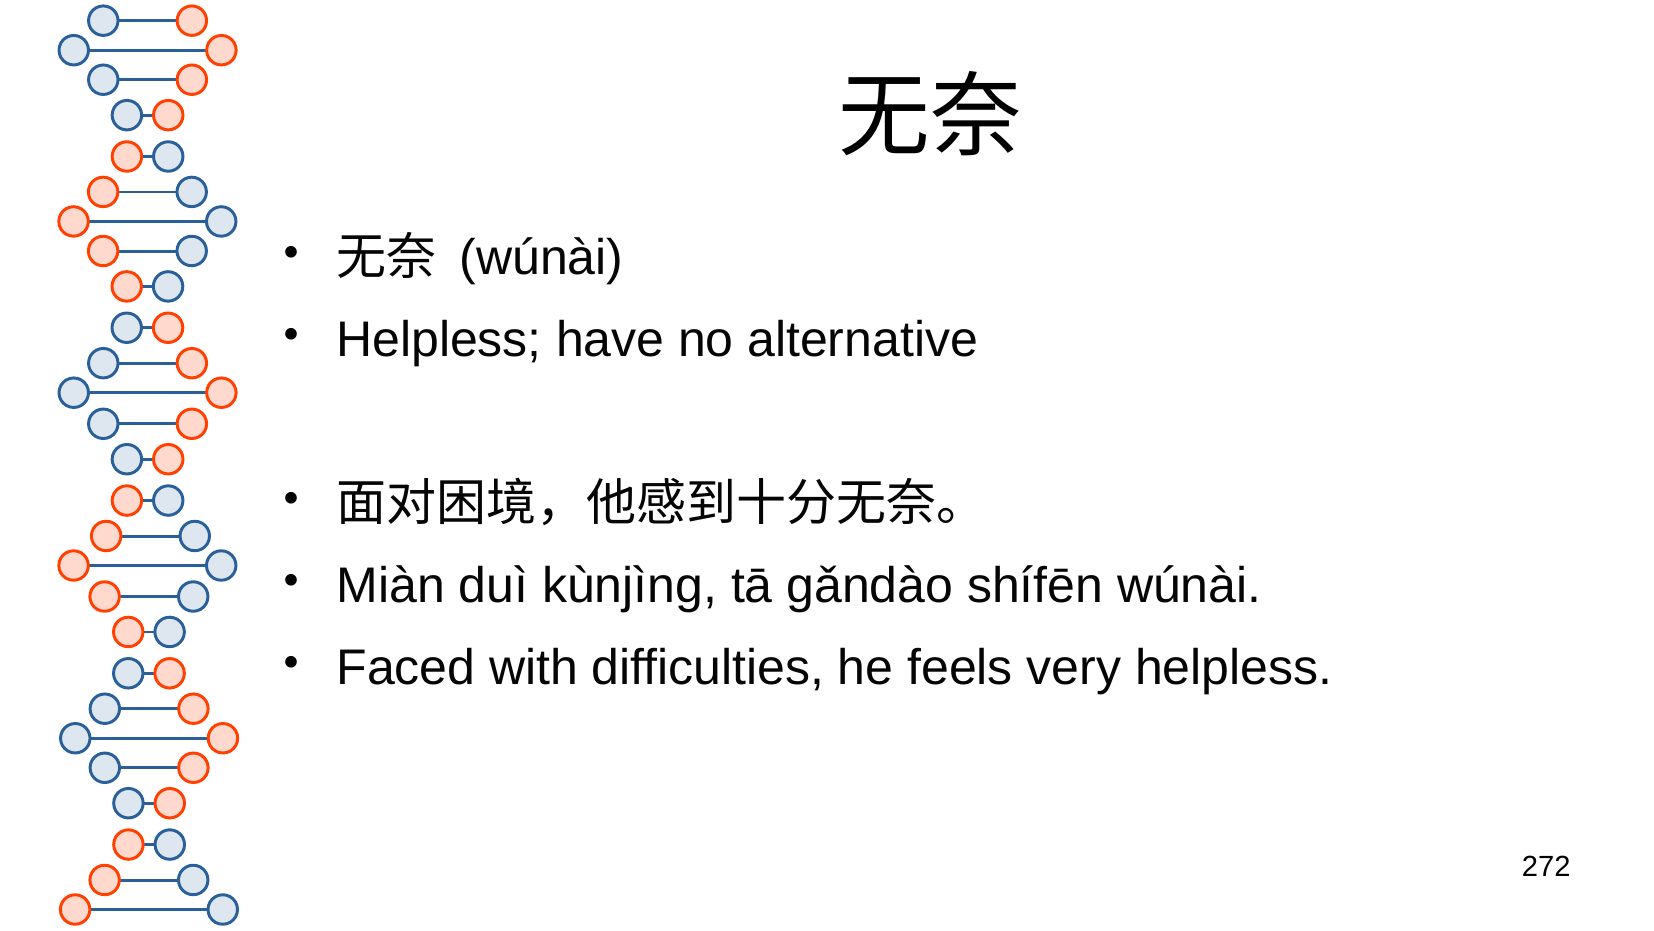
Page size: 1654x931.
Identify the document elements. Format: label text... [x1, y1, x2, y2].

list 无奈 (wúnài) Helpless; have no alternative 面对困境，他感到十分无奈。 Miàn duì kùnjìng, tā gǎndào shífēn wúnài. Faced with difficulties, he feels very helpless. [265, 224, 1595, 764]
title 无奈 [265, 35, 1595, 189]
